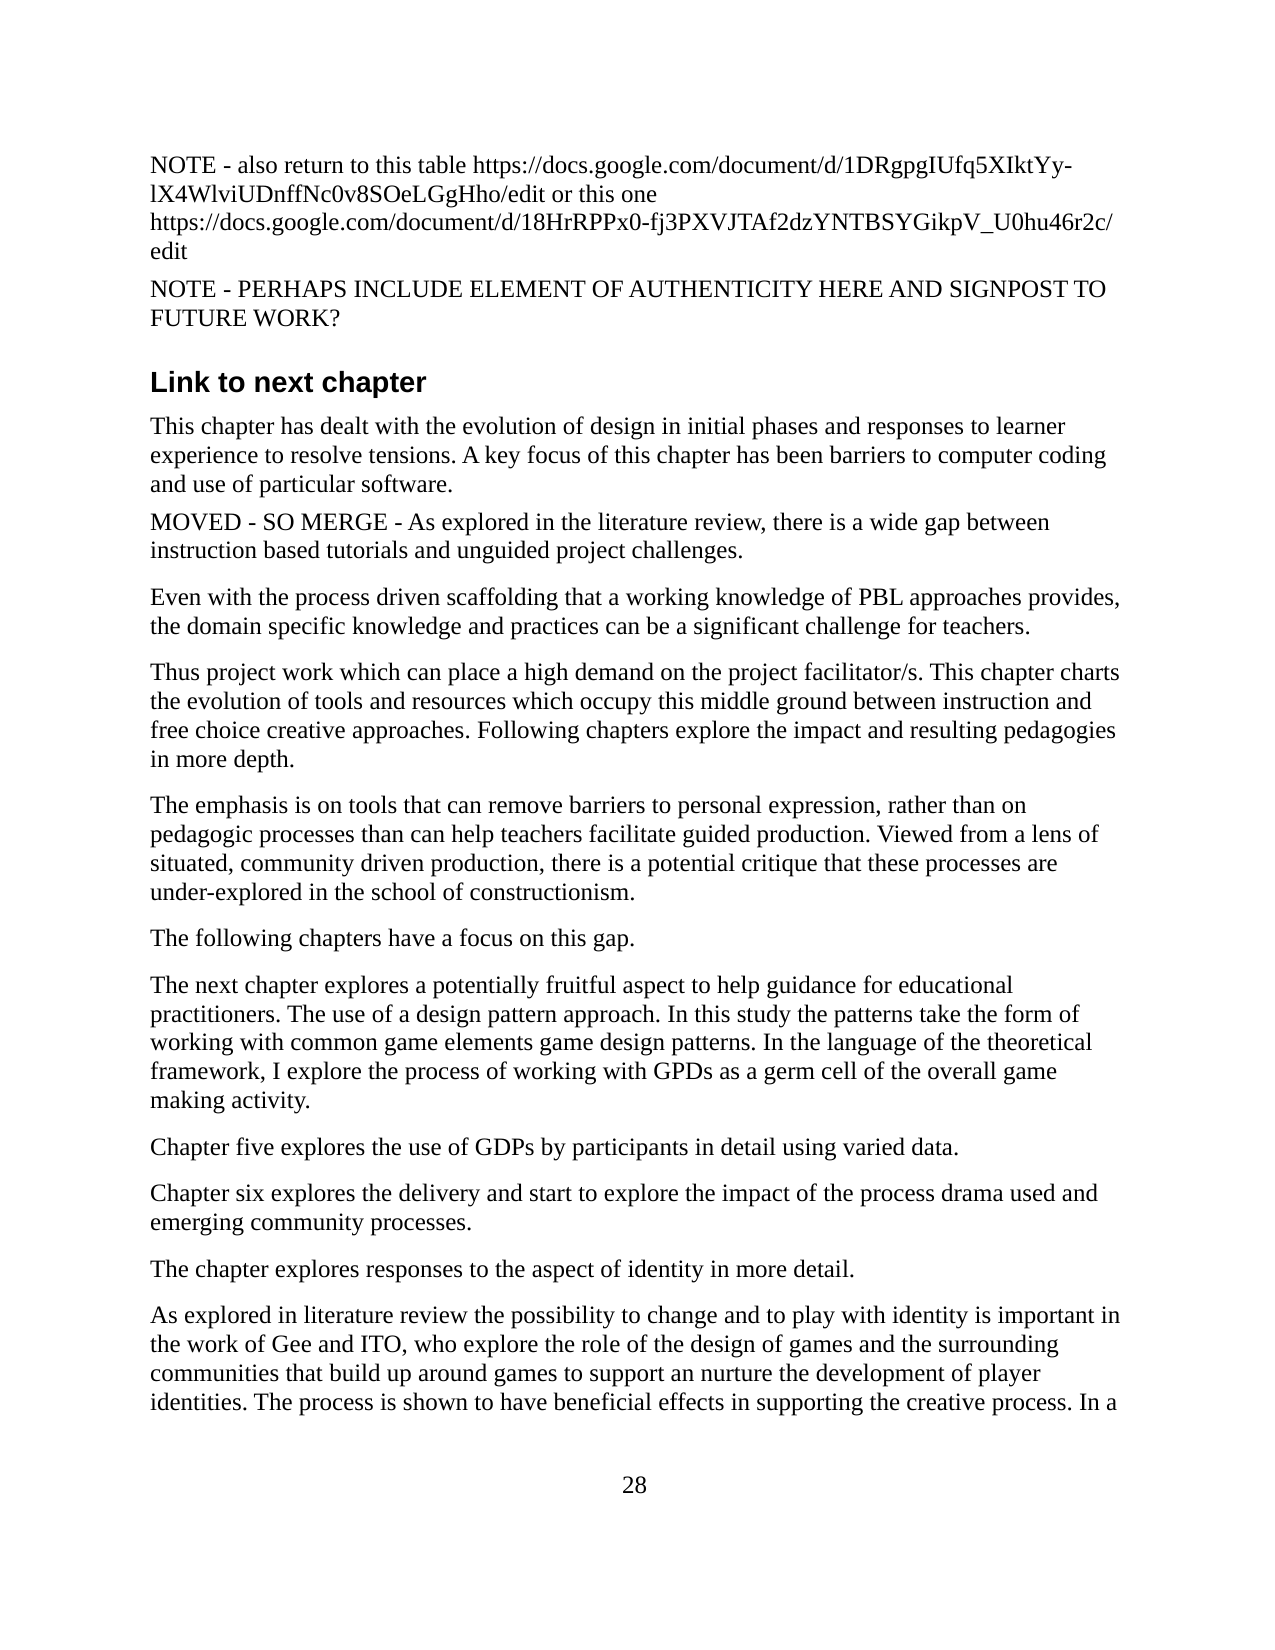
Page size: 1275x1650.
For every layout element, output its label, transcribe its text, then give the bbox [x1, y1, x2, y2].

text Chapter five explores the use of GDPs by participants in detail using varied data. [150, 1132, 1125, 1160]
text As explored in literature review the possibility to change and to play with identity is important in the work of Gee and ITO, who explore the role of the design of games and the surrounding communities that build up around games to support an nurture the development of player identities. The process is shown to have beneficial effects in supporting the creative process. In a [150, 1300, 1125, 1415]
text The next chapter explores a potentially fruitful aspect to help guidance for educational practitioners. The use of a design pattern approach. In this study the patterns take the form of working with common game elements game design patterns. In the language of the theoretical framework, I explore the process of working with GPDs as a germ cell of the overall game making activity. [150, 970, 1125, 1114]
text NOTE - also return to this table https://docs.google.com/document/d/1DRgpgIUfq5XIktYy-lX4WlviUDnffNc0v8SOeLGgHho/edit or this one https://docs.google.com/document/d/18HrRPPx0-fj3PXVJTAf2dzYNTBSYGikpV_U0hu46r2c/edit [150, 150, 1125, 265]
text This chapter has dealt with the evolution of design in initial phases and responses to learner experience to resolve tensions. A key focus of this chapter has been barriers to computer coding and use of particular software. [150, 411, 1125, 498]
text Thus project work which can place a high demand on the project facilitator/s. This chapter charts the evolution of tools and resources which occupy this middle ground between instruction and free choice creative approaches. Following chapters explore the impact and resulting pedagogies in more depth. [150, 657, 1125, 772]
text The chapter explores responses to the aspect of identity in more detail. [150, 1254, 1125, 1282]
text The emphasis is on tools that can remove barriers to personal expression, rather than on pedagogic processes than can help teachers facilitate guided production. Viewed from a lens of situated, community driven production, there is a potential critique that these processes are under-explored in the school of constructionism. [150, 790, 1125, 905]
subtitle Link to next chapter [150, 365, 1125, 399]
text The following chapters have a focus on this gap. [150, 923, 1125, 952]
text Chapter six explores the delivery and start to explore the impact of the process drama used and emerging community processes. [150, 1178, 1125, 1236]
text NOTE - PERHAPS INCLUDE ELEMENT OF AUTHENTICITY HERE AND SIGNPOST TO FUTURE WORK? [150, 274, 1125, 331]
text MOVED - SO MERGE - As explored in the literature review, there is a wide gap between instruction based tutorials and unguided project challenges. [150, 507, 1125, 564]
text Even with the process driven scaffolding that a working knowledge of PBL approaches provides, the domain specific knowledge and practices can be a significant challenge for teachers. [150, 582, 1125, 639]
